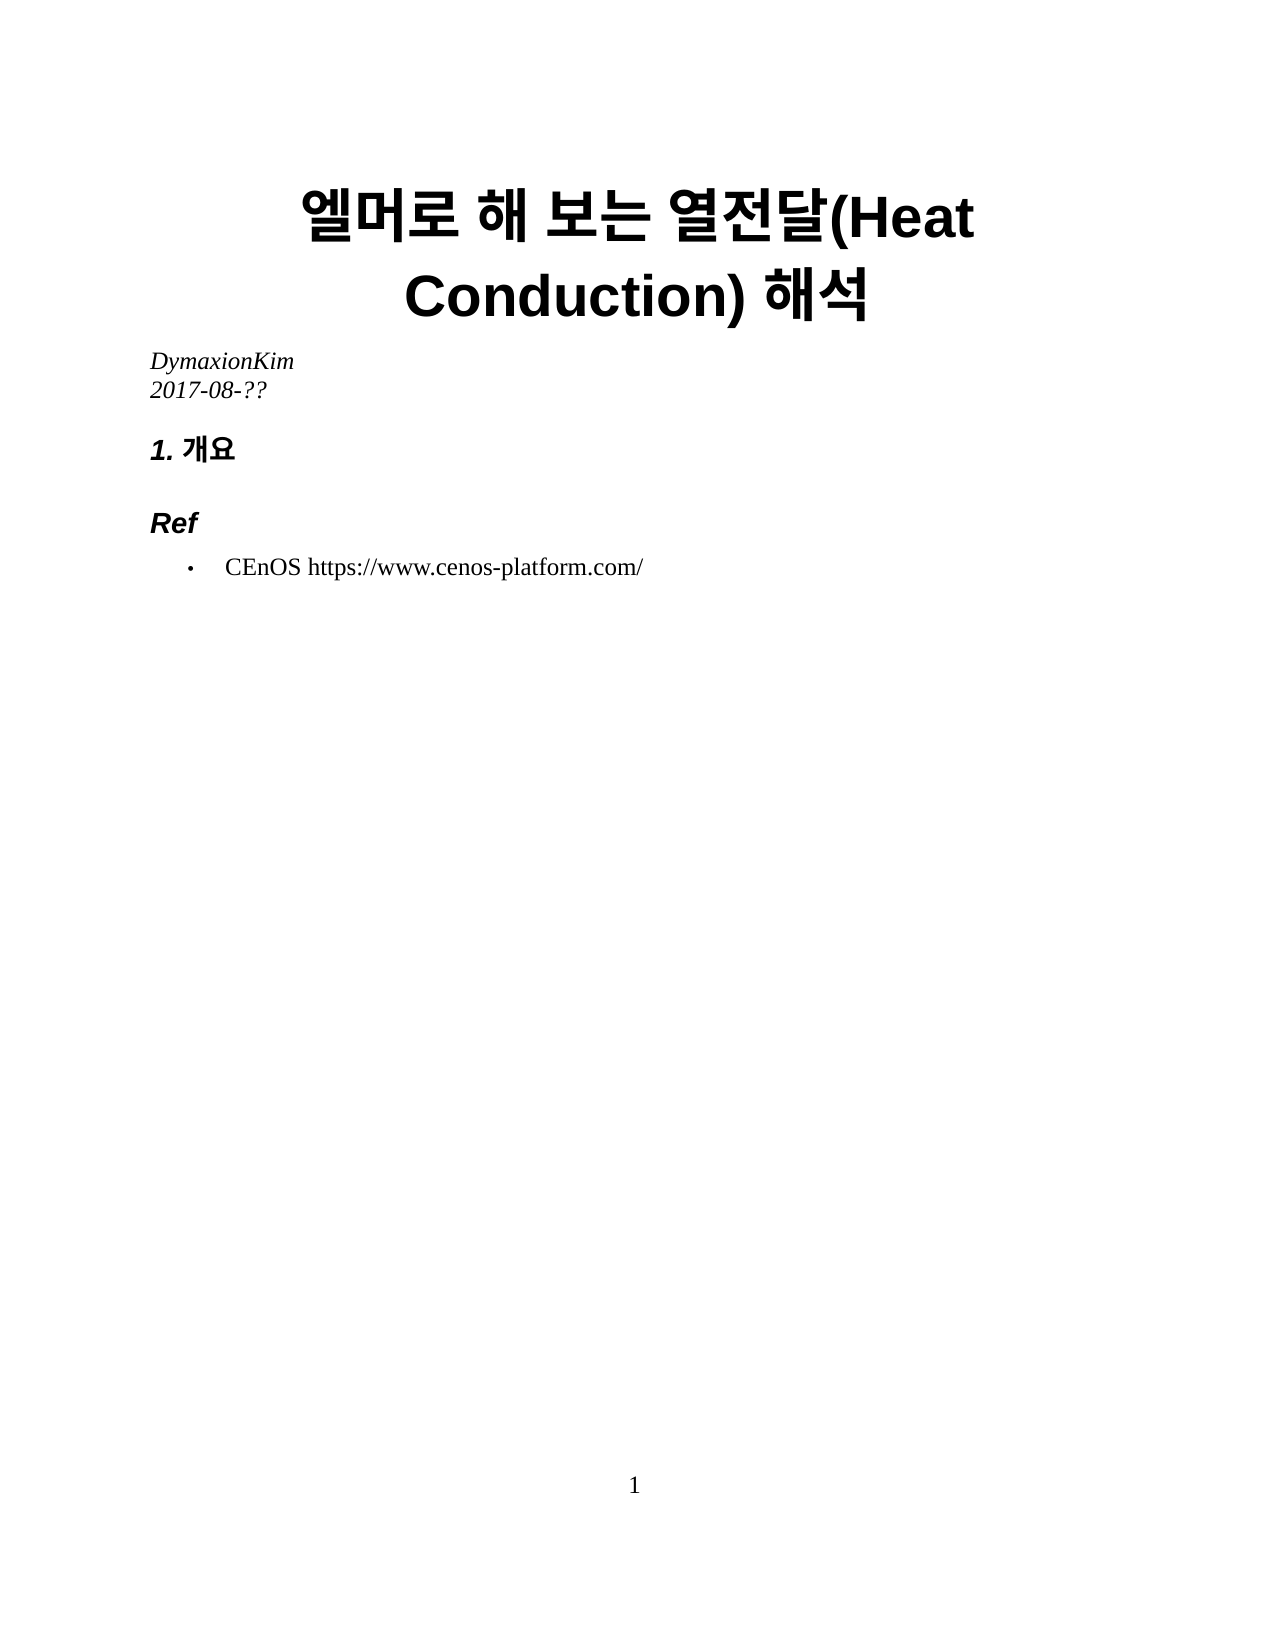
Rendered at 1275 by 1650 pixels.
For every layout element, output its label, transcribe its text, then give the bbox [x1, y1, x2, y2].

title 엘머로 해 보는 열전달(Heat Conduction) 해석 [150, 175, 1125, 334]
subtitle 1. 개요 [150, 429, 1125, 469]
text 2017-08-?? [150, 375, 1125, 404]
text DymaxionKim [150, 346, 1125, 375]
list CEnOS https://www.cenos-platform.com/ [187, 552, 1125, 581]
subtitle Ref [150, 506, 1125, 540]
